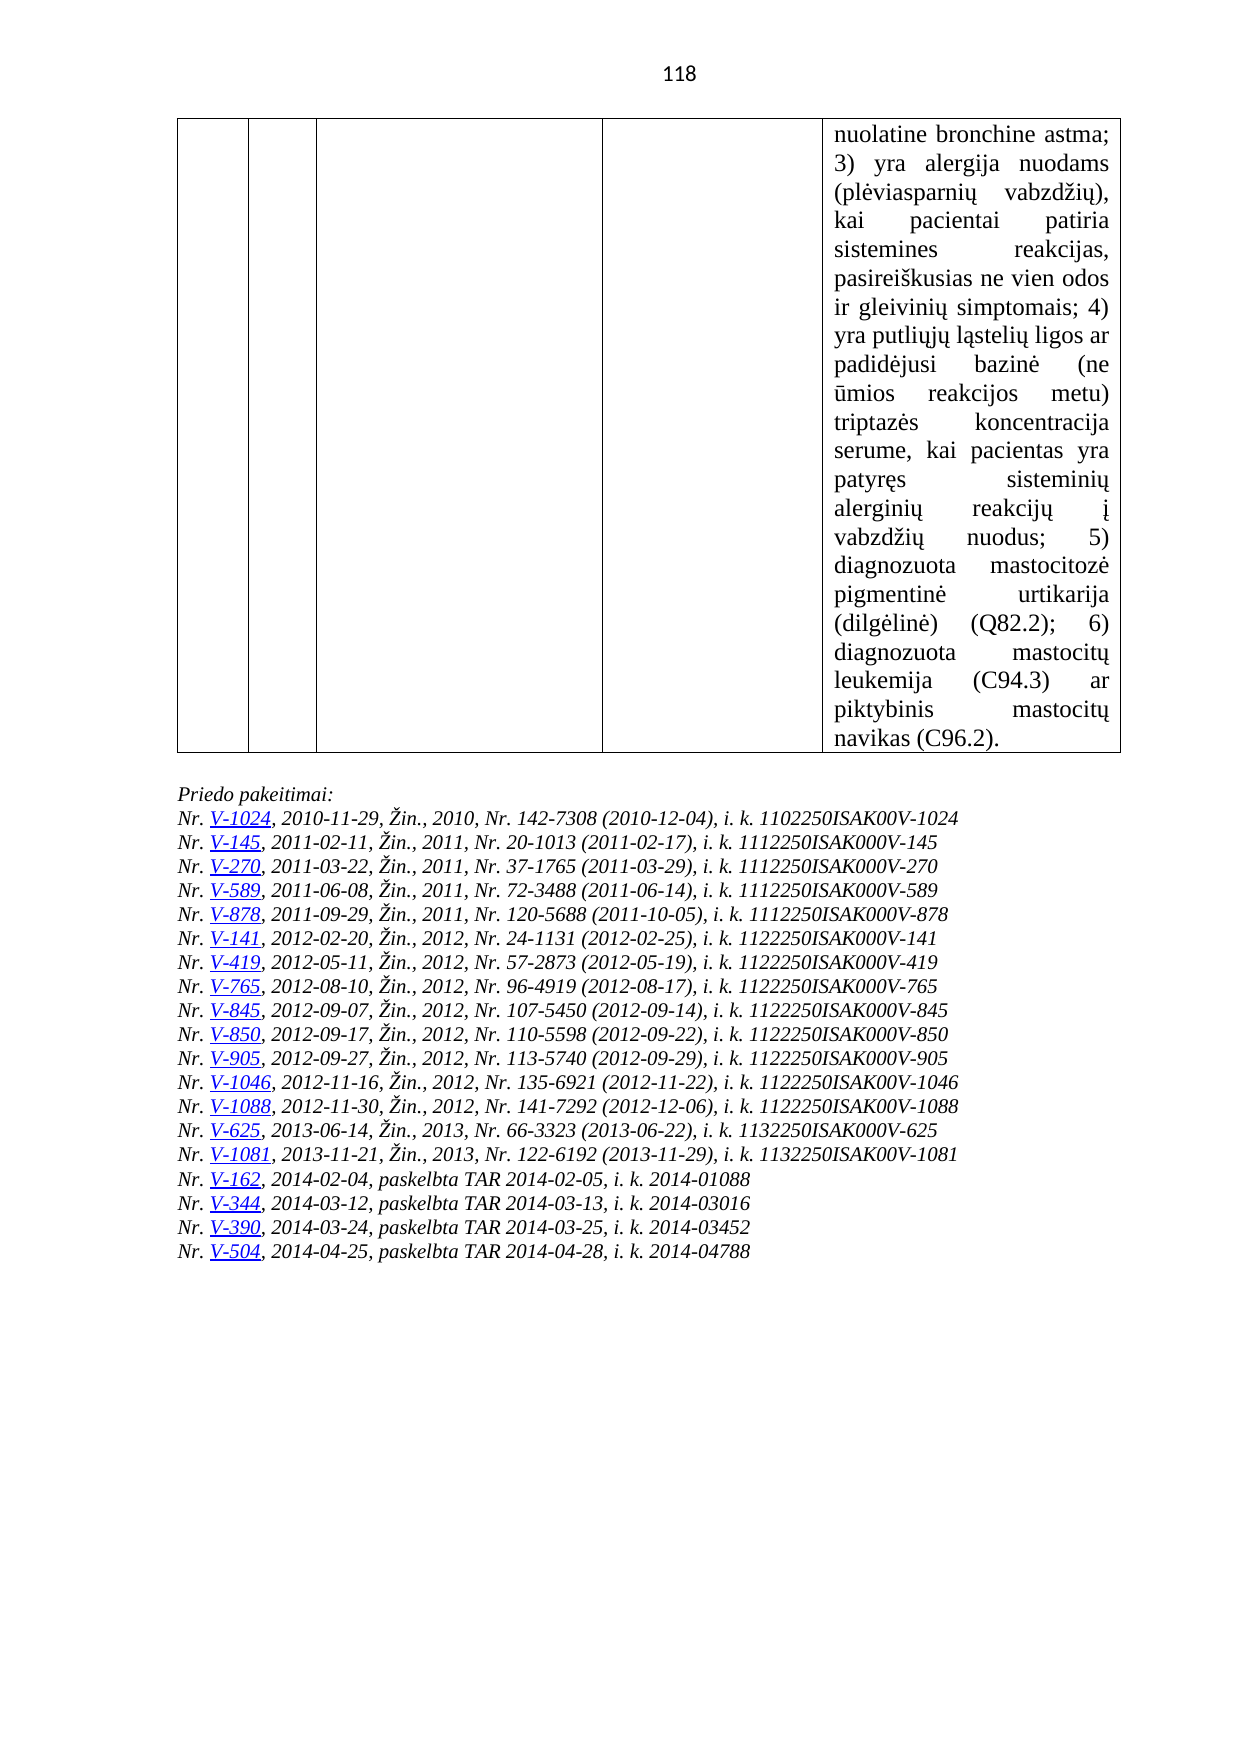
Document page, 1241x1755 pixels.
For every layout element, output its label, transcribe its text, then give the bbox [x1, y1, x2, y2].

text Nr. V-1046, 2012-11-16, Žin., 2012, Nr. 135-6921 (2012-11-22), i. k. 1122250ISAK00V-1046 [177, 1070, 1181, 1094]
text Nr. V-162, 2014-02-04, paskelbta TAR 2014-02-05, i. k. 2014-01088 [177, 1166, 1181, 1191]
text Nr. V-504, 2014-04-25, paskelbta TAR 2014-04-28, i. k. 2014-04788 [177, 1239, 1181, 1263]
table_cell [1121, 118, 1126, 752]
text Nr. V-344, 2014-03-12, paskelbta TAR 2014-03-13, i. k. 2014-03016 [177, 1191, 1181, 1214]
text Nr. V-419, 2012-05-11, Žin., 2012, Nr. 57-2873 (2012-05-19), i. k. 1122250ISAK000V-419 [177, 950, 1181, 974]
text Nr. V-905, 2012-09-27, Žin., 2012, Nr. 113-5740 (2012-09-29), i. k. 1122250ISAK000V-905 [177, 1046, 1181, 1070]
text Nr. V-145, 2011-02-11, Žin., 2011, Nr. 20-1013 (2011-02-17), i. k. 1112250ISAK000V-145 [177, 829, 1181, 854]
text Nr. V-845, 2012-09-07, Žin., 2012, Nr. 107-5450 (2012-09-14), i. k. 1122250ISAK000V-845 [177, 998, 1181, 1022]
text Nr. V-141, 2012-02-20, Žin., 2012, Nr. 24-1131 (2012-02-25), i. k. 1122250ISAK000V-141 [177, 926, 1181, 950]
text Nr. V-1024, 2010-11-29, Žin., 2010, Nr. 142-7308 (2010-12-04), i. k. 1102250ISAK00V-1024 [177, 806, 1181, 829]
table_cell [178, 119, 248, 752]
table_cell [249, 119, 316, 752]
text Nr. V-390, 2014-03-24, paskelbta TAR 2014-03-25, i. k. 2014-03452 [177, 1214, 1181, 1239]
text Nr. V-1081, 2013-11-21, Žin., 2013, Nr. 122-6192 (2013-11-29), i. k. 1132250ISAK00V-1081 [177, 1142, 1181, 1166]
text Nr. V-1088, 2012-11-30, Žin., 2012, Nr. 141-7292 (2012-12-06), i. k. 1122250ISAK00V-1088 [177, 1094, 1181, 1118]
text Nr. V-589, 2011-06-08, Žin., 2011, Nr. 72-3488 (2011-06-14), i. k. 1112250ISAK000V-589 [177, 878, 1181, 902]
text Nr. V-850, 2012-09-17, Žin., 2012, Nr. 110-5598 (2012-09-22), i. k. 1122250ISAK000V-850 [177, 1022, 1181, 1046]
text Nr. V-270, 2011-03-22, Žin., 2011, Nr. 37-1765 (2011-03-29), i. k. 1112250ISAK000V-270 [177, 854, 1181, 878]
text Priedo pakeitimai: [177, 781, 1181, 806]
text Nr. V-765, 2012-08-10, Žin., 2012, Nr. 96-4919 (2012-08-17), i. k. 1122250ISAK000V-765 [177, 974, 1181, 998]
text Nr. V-878, 2011-09-29, Žin., 2011, Nr. 120-5688 (2011-10-05), i. k. 1112250ISAK000V-878 [177, 902, 1181, 926]
table_cell nuolatine bronchine astma; 3) yra alergija nuodams (plėviasparnių vabzdžių), kai pacientai patiria sistemines reakcijas, pasireiškusias ne vien odos ir gleivinių simptomais; 4) yra putliųjų ląstelių ligos ar padidėjusi bazinė (ne ūmios reakcijos metu) triptazės koncentracija serume, kai pacientas yra patyręs sisteminių alerginių reakcijų į vabzdžių nuodus; 5) diagnozuota mastocitozė pigmentinė urtikarija (dilgėlinė) (Q82.2); 6) diagnozuota mastocitų leukemija (C94.3) ar piktybinis mastocitų navikas (C96.2). [823, 119, 1120, 752]
table_cell [603, 119, 822, 752]
table_cell [317, 119, 602, 752]
text Nr. V-625, 2013-06-14, Žin., 2013, Nr. 66-3323 (2013-06-22), i. k. 1132250ISAK000V-625 [177, 1118, 1181, 1142]
